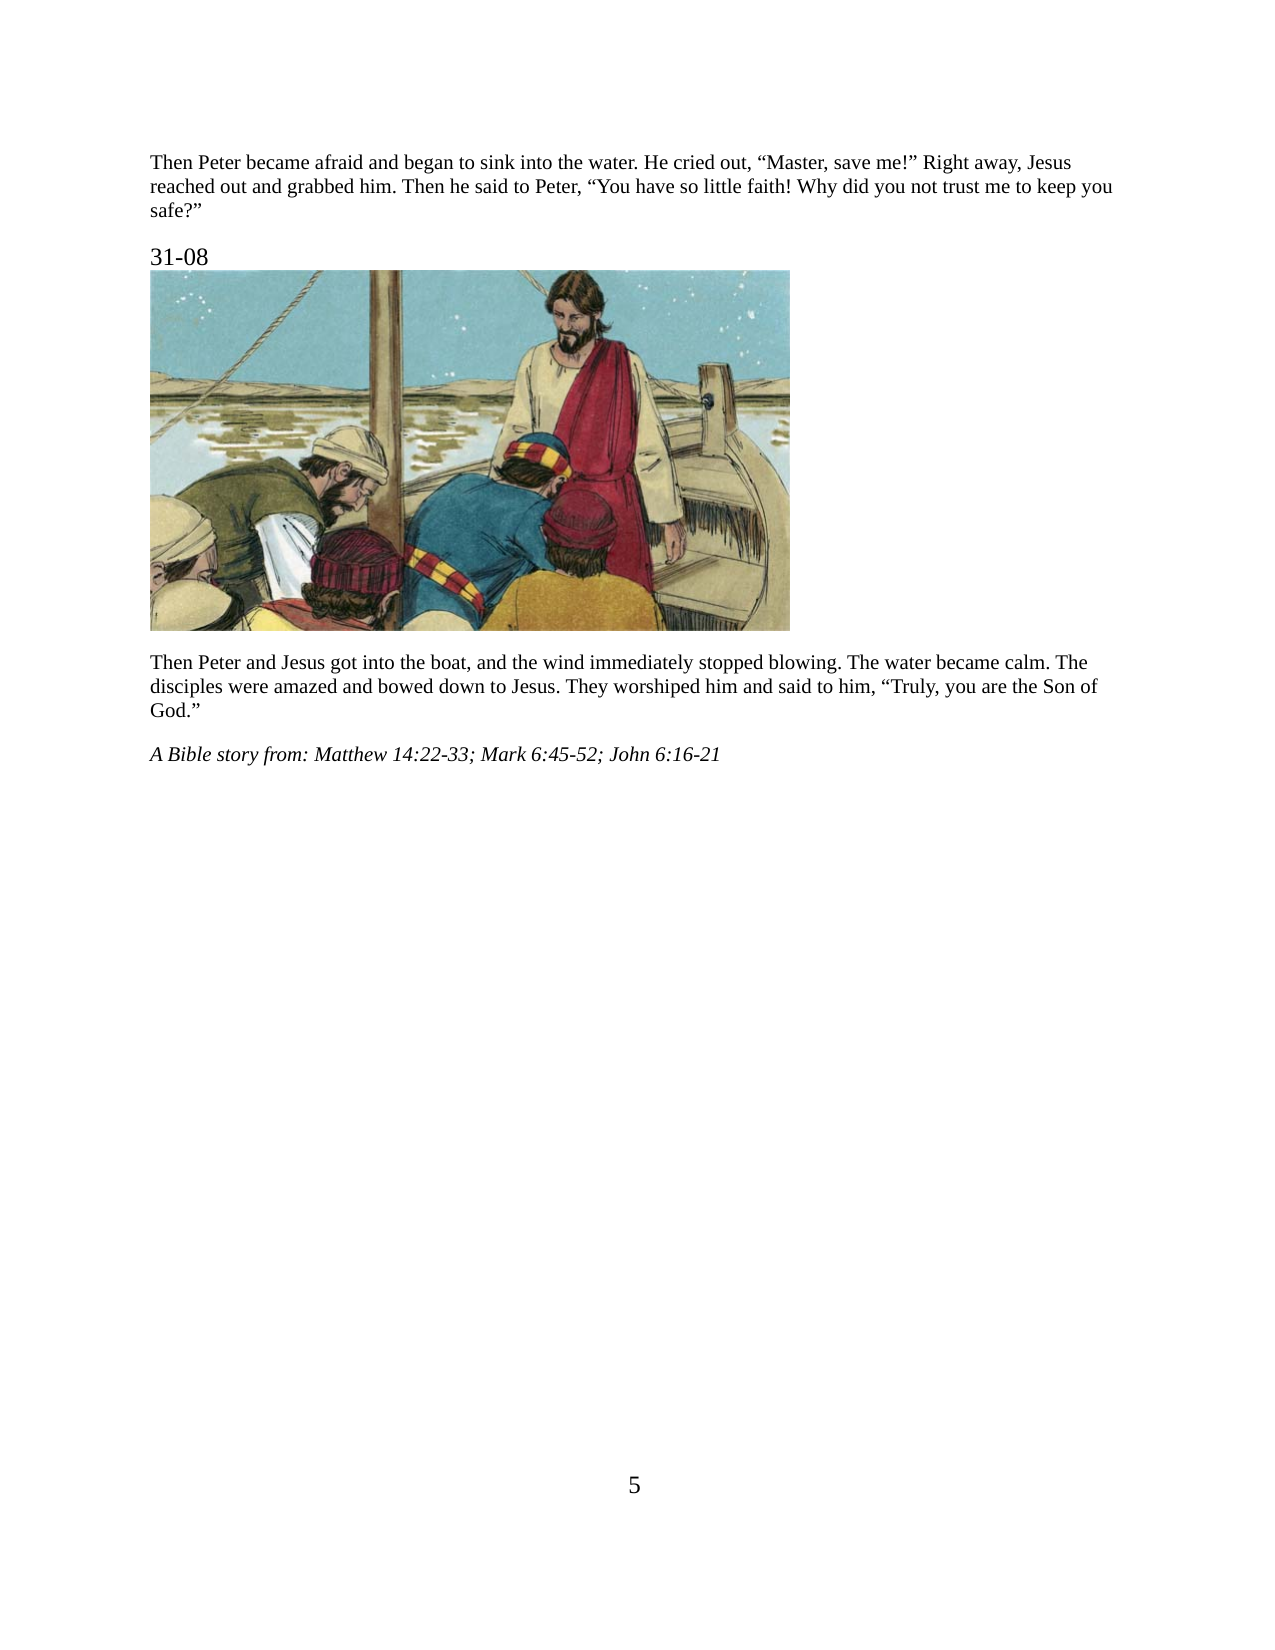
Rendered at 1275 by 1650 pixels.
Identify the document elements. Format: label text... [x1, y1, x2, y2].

text Then Peter became afraid and began to sink into the water. He cried out, “Master, save me!” Right away, Jesus reached out and grabbed him. Then he said to Peter, “You have so little faith! Why did you not trust me to keep you safe?” [150, 150, 1125, 222]
text A Bible story from: Matthew 14:22-33; Mark 6:45-52; John 6:16-21 [150, 742, 1125, 766]
text Then Peter and Jesus got into the boat, and the wind immediately stopped blowing. The water became calm. The disciples were amazed and bowed down to Jesus. They worshiped him and said to him, “Truly, you are the Son of God.” [150, 650, 1125, 722]
subtitle 31-08 [150, 242, 1125, 270]
picture [150, 270, 790, 631]
